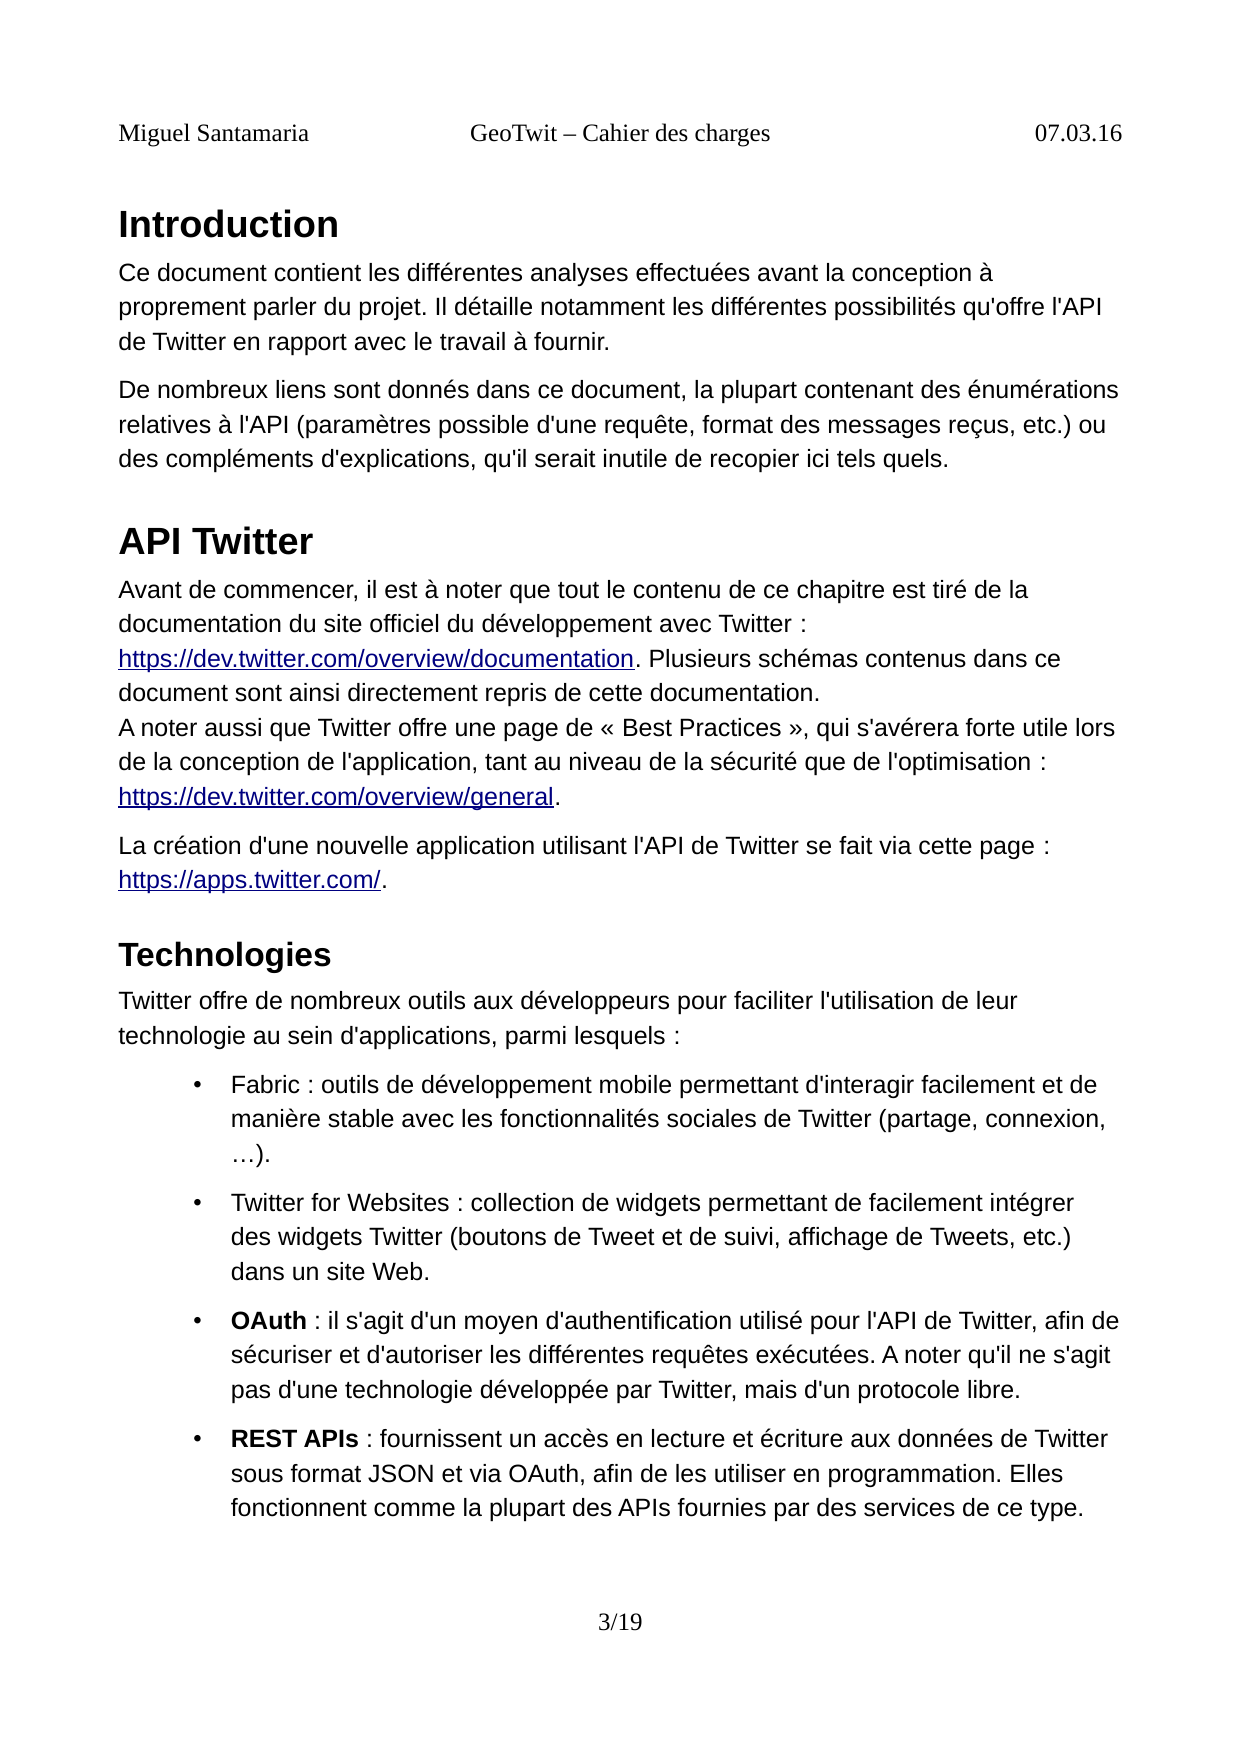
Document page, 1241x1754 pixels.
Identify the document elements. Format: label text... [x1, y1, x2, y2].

text De nombreux liens sont donnés dans ce document, la plupart contenant des énumérations relatives à l'API (paramètres possible d'une requête, format des messages reçus, etc.) ou des compléments d'explications, qu'il serait inutile de recopier ici tels quels. [118, 376, 1122, 473]
subtitle Introduction [118, 201, 1122, 245]
text La création d'une nouvelle application utilisant l'API de Twitter se fait via cette page : https://apps.twitter.com/. [118, 831, 1122, 894]
text Twitter offre de nombreux outils aux développeurs pour faciliter l'utilisation de leur technologie au sein d'applications, parmi lesquels : [118, 986, 1122, 1049]
list OAuth : il s'agit d'un moyen d'authentification utilisé pour l'API de Twitter, afin de sécuriser et d'autoriser les différentes requêtes exécutées. A noter qu'il ne s'agit pas d'une technologie développée par Twitter, mais d'un protocole libre. [193, 1306, 1122, 1404]
text Ce document contient les différentes analyses effectuées avant la conception à proprement parler du projet. Il détaille notamment les différentes possibilités qu'offre l'API de Twitter en rapport avec le travail à fournir. [118, 257, 1122, 355]
list Twitter for Websites : collection de widgets permettant de facilement intégrer des widgets Twitter (boutons de Tweet et de suivi, affichage de Tweets, etc.) dans un site Web. [193, 1188, 1122, 1286]
subtitle Technologies [118, 935, 1122, 974]
subtitle API Twitter [118, 518, 1122, 562]
text Avant de commencer, il est à noter que tout le contenu de ce chapitre est tiré de la documentation du site officiel du développement avec Twitter : https://dev.twitter.com/overview/documentation. Plusieurs schémas contenus dans ce document sont ainsi directement repris de cette documentation. A noter aussi que Twitter offre une page de « Best Practices », qui s'avérera forte utile lors de la conception de l'application, tant au niveau de la sécurité que de l'optimisation : https://dev.twitter.com/overview/general. [118, 575, 1122, 810]
list Fabric : outils de développement mobile permettant d'interagir facilement et de manière stable avec les fonctionnalités sociales de Twitter (partage, connexion, …). [193, 1070, 1122, 1167]
list REST APIs : fournissent un accès en lecture et écriture aux données de Twitter sous format JSON et via OAuth, afin de les utiliser en programmation. Elles fonctionnent comme la plupart des APIs fournies par des services de ce type. [193, 1424, 1122, 1522]
